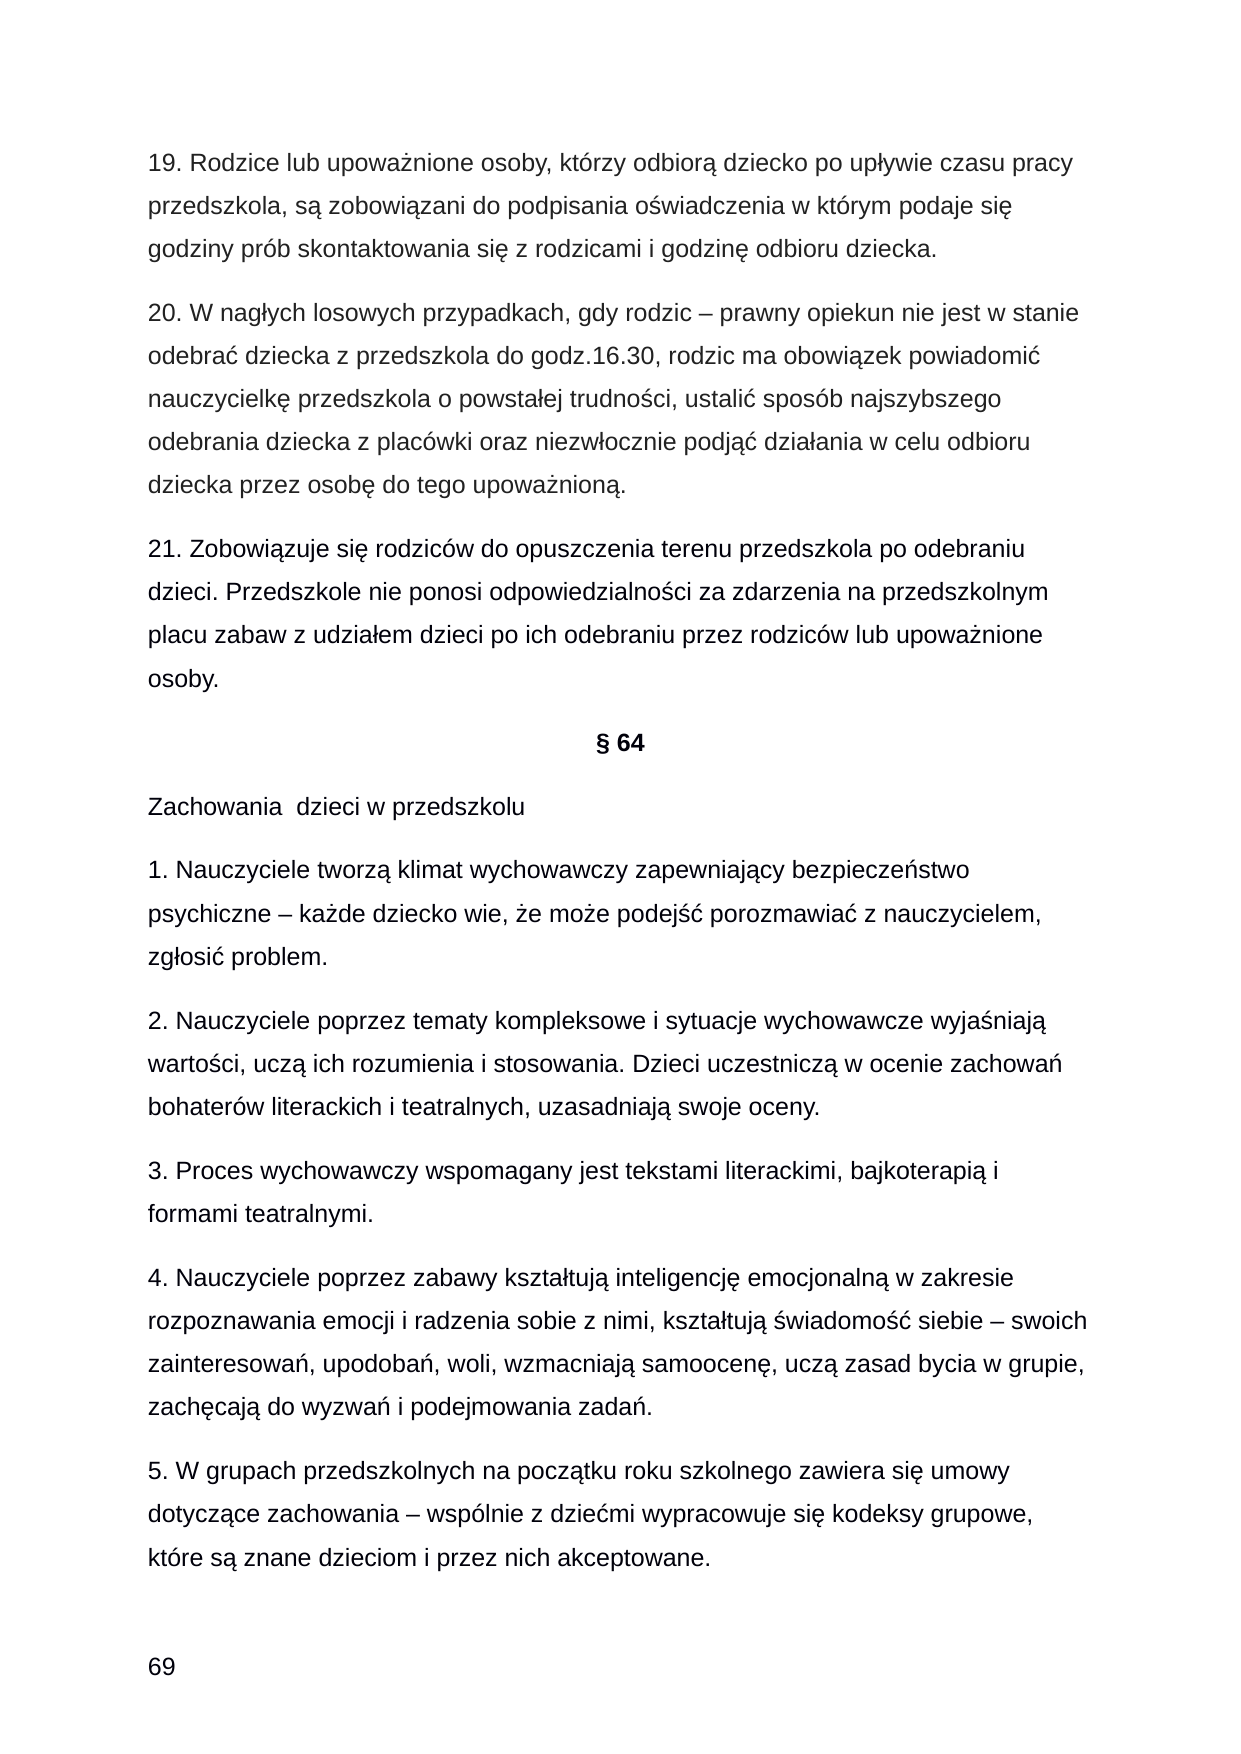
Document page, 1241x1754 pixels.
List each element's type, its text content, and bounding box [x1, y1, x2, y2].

text 2. Nauczyciele poprzez tematy kompleksowe i sytuacje wychowawcze wyjaśniają wartości, uczą ich rozumienia i stosowania. Dzieci uczestniczą w ocenie zachowań bohaterów literackich i teatralnych, uzasadniają swoje oceny. [148, 1006, 1093, 1121]
text 5. W grupach przedszkolnych na początku roku szkolnego zawiera się umowy dotyczące zachowania – wspólnie z dziećmi wypracowuje się kodeksy grupowe, które są znane dzieciom i przez nich akceptowane. [148, 1456, 1093, 1571]
text 19. Rodzice lub upoważnione osoby, którzy odbiorą dziecko po upływie czasu pracy przedszkola, są zobowiązani do podpisania oświadczenia w którym podaje się godziny prób skontaktowania się z rodzicami i godzinę odbioru dziecka. [148, 148, 1093, 263]
text § 64 [148, 728, 1093, 756]
text 21. Zobowiązuje się rodziców do opuszczenia terenu przedszkola po odebraniu dzieci. Przedszkole nie ponosi odpowiedzialności za zdarzenia na przedszkolnym placu zabaw z udziałem dzieci po ich odebraniu przez rodziców lub upoważnione osoby. [148, 534, 1093, 692]
text 3. Proces wychowawczy wspomagany jest tekstami literackimi, bajkoterapią i formami teatralnymi. [148, 1156, 1093, 1228]
text Zachowania dzieci w przedszkolu [148, 792, 1093, 820]
text 4. Nauczyciele poprzez zabawy kształtują inteligencję emocjonalną w zakresie rozpoznawania emocji i radzenia sobie z nimi, kształtują świadomość siebie – swoich zainteresowań, upodobań, woli, wzmacniają samoocenę, uczą zasad bycia w grupie, zachęcają do wyzwań i podejmowania zadań. [148, 1263, 1093, 1421]
text 1. Nauczyciele tworzą klimat wychowawczy zapewniający bezpieczeństwo psychiczne – każde dziecko wie, że może podejść porozmawiać z nauczycielem, zgłosić problem. [148, 856, 1093, 971]
text 20. W nagłych losowych przypadkach, gdy rodzic – prawny opiekun nie jest w stanie odebrać dziecka z przedszkola do godz.16.30, rodzic ma obowiązek powiadomić nauczycielkę przedszkola o powstałej trudności, ustalić sposób najszybszego odebrania dziecka z placówki oraz niezwłocznie podjąć działania w celu odbioru dziecka przez osobę do tego upoważnioną. [148, 298, 1093, 499]
